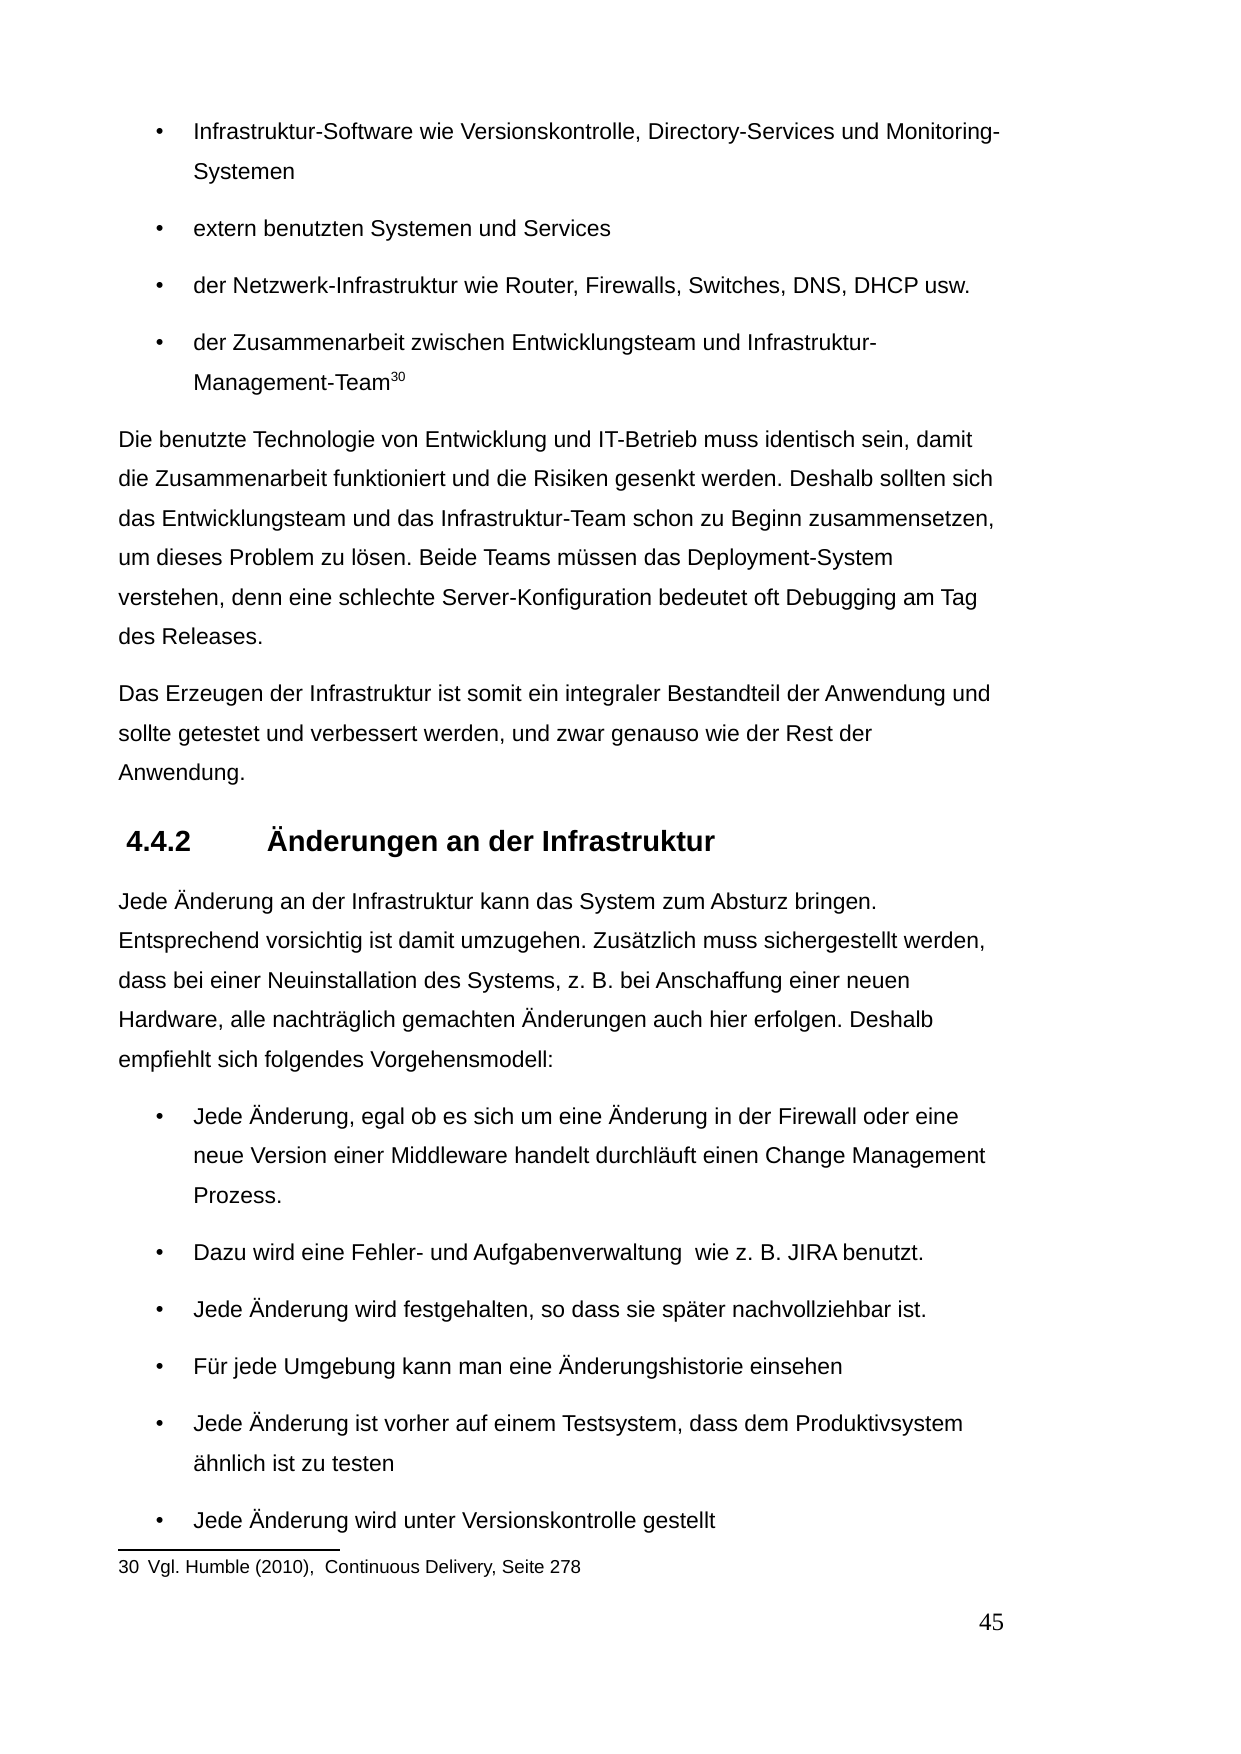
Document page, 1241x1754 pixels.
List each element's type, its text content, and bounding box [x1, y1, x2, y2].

list extern benutzten Systemen und Services [156, 215, 1004, 241]
list Für jede Umgebung kann man eine Änderungshistorie einsehen [156, 1353, 1004, 1379]
text Jede Änderung an der Infrastruktur kann das System zum Absturz bringen. Entsprechend vorsichtig ist damit umzugehen. Zusätzlich muss sichergestellt werden, dass bei einer Neuinstallation des Systems, z. B. bei Anschaffung einer neuen Hardware, alle nachträglich gemachten Änderungen auch hier erfolgen. Deshalb empfiehlt sich folgendes Vorgehensmodell: [118, 888, 1004, 1072]
text Das Erzeugen der Infrastruktur ist somit ein integraler Bestandteil der Anwendung und sollte getestet und verbessert werden, und zwar genauso wie der Rest der Anwendung. [118, 680, 1004, 786]
subtitle Änderungen an der Infrastruktur [118, 824, 1004, 857]
text Die benutzte Technologie von Entwicklung und IT-Betrieb muss identisch sein, damit die Zusammenarbeit funktioniert und die Risiken gesenkt werden. Deshalb sollten sich das Entwicklungsteam und das Infrastruktur-Team schon zu Beginn zusammensetzen, um dieses Problem zu lösen. Beide Teams müssen das Deployment-System verstehen, denn eine schlechte Server-Konfiguration bedeutet oft Debugging am Tag des Releases. [118, 426, 1004, 649]
list Dazu wird eine Fehler- und Aufgabenverwaltung wie z. B. JIRA benutzt. [156, 1239, 1004, 1265]
list Jede Änderung ist vorher auf einem Testsystem, dass dem Produktivsystem ähnlich ist zu testen [156, 1410, 1004, 1476]
list Vgl. Humble (2010), Continuous Delivery, Seite 278 [118, 1556, 1004, 1578]
list Jede Änderung wird unter Versionskontrolle gestellt [156, 1507, 1004, 1533]
list der Netzwerk-Infrastruktur wie Router, Firewalls, Switches, DNS, DHCP usw. [156, 272, 1004, 298]
list Jede Änderung, egal ob es sich um eine Änderung in der Firewall oder eine neue Version einer Middleware handelt durchläuft einen Change Management Prozess. [156, 1103, 1004, 1208]
list Infrastruktur-Software wie Versionskontrolle, Directory-Services und Monitoring-Systemen [156, 118, 1004, 184]
list Jede Änderung wird festgehalten, so dass sie später nachvollziehbar ist. [156, 1296, 1004, 1322]
list der Zusammenarbeit zwischen Entwicklungsteam und Infrastruktur-Management-Team [156, 329, 1004, 395]
